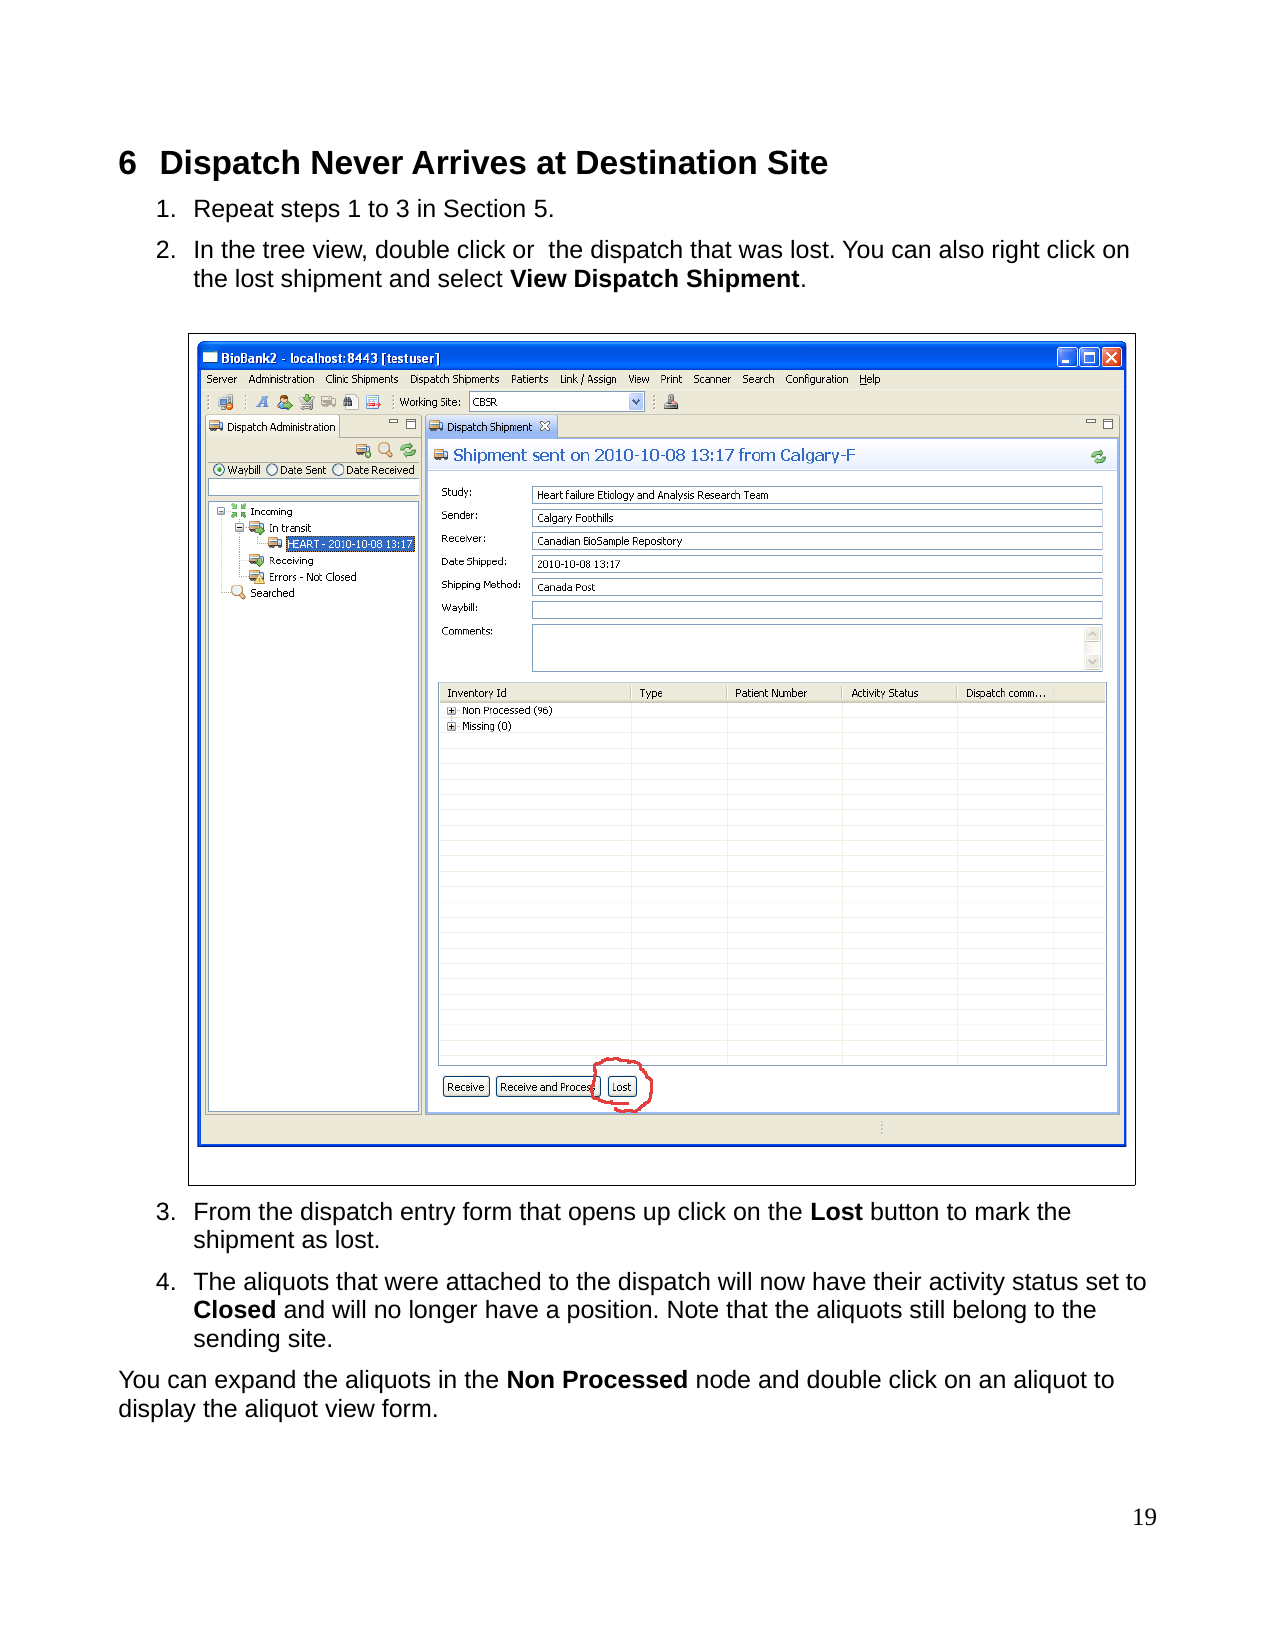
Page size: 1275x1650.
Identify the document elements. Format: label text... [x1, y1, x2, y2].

list From the dispatch entry form that opens up click on the Lost button to mark the shipment as lost. [156, 306, 1157, 1254]
list [189, 334, 1135, 1185]
list The aliquots that were attached to the dispatch will now have their activity status set to Closed and will no longer have a position. Note that the aliquots still belong to the sending site. [156, 1267, 1157, 1353]
list Repeat steps 1 to 3 in Section 5. [156, 194, 1157, 223]
subtitle Dispatch Never Arrives at Destination Site [118, 143, 1157, 182]
text You can expand the aliquots in the Non Processed node and double click on an aliquot to display the aliquot view form. [118, 1365, 1157, 1423]
list In the tree view, double click or the dispatch that was lost. You can also right click on the lost shipment and select View Dispatch Shipment. [156, 236, 1157, 293]
picture [197, 341, 1127, 1147]
